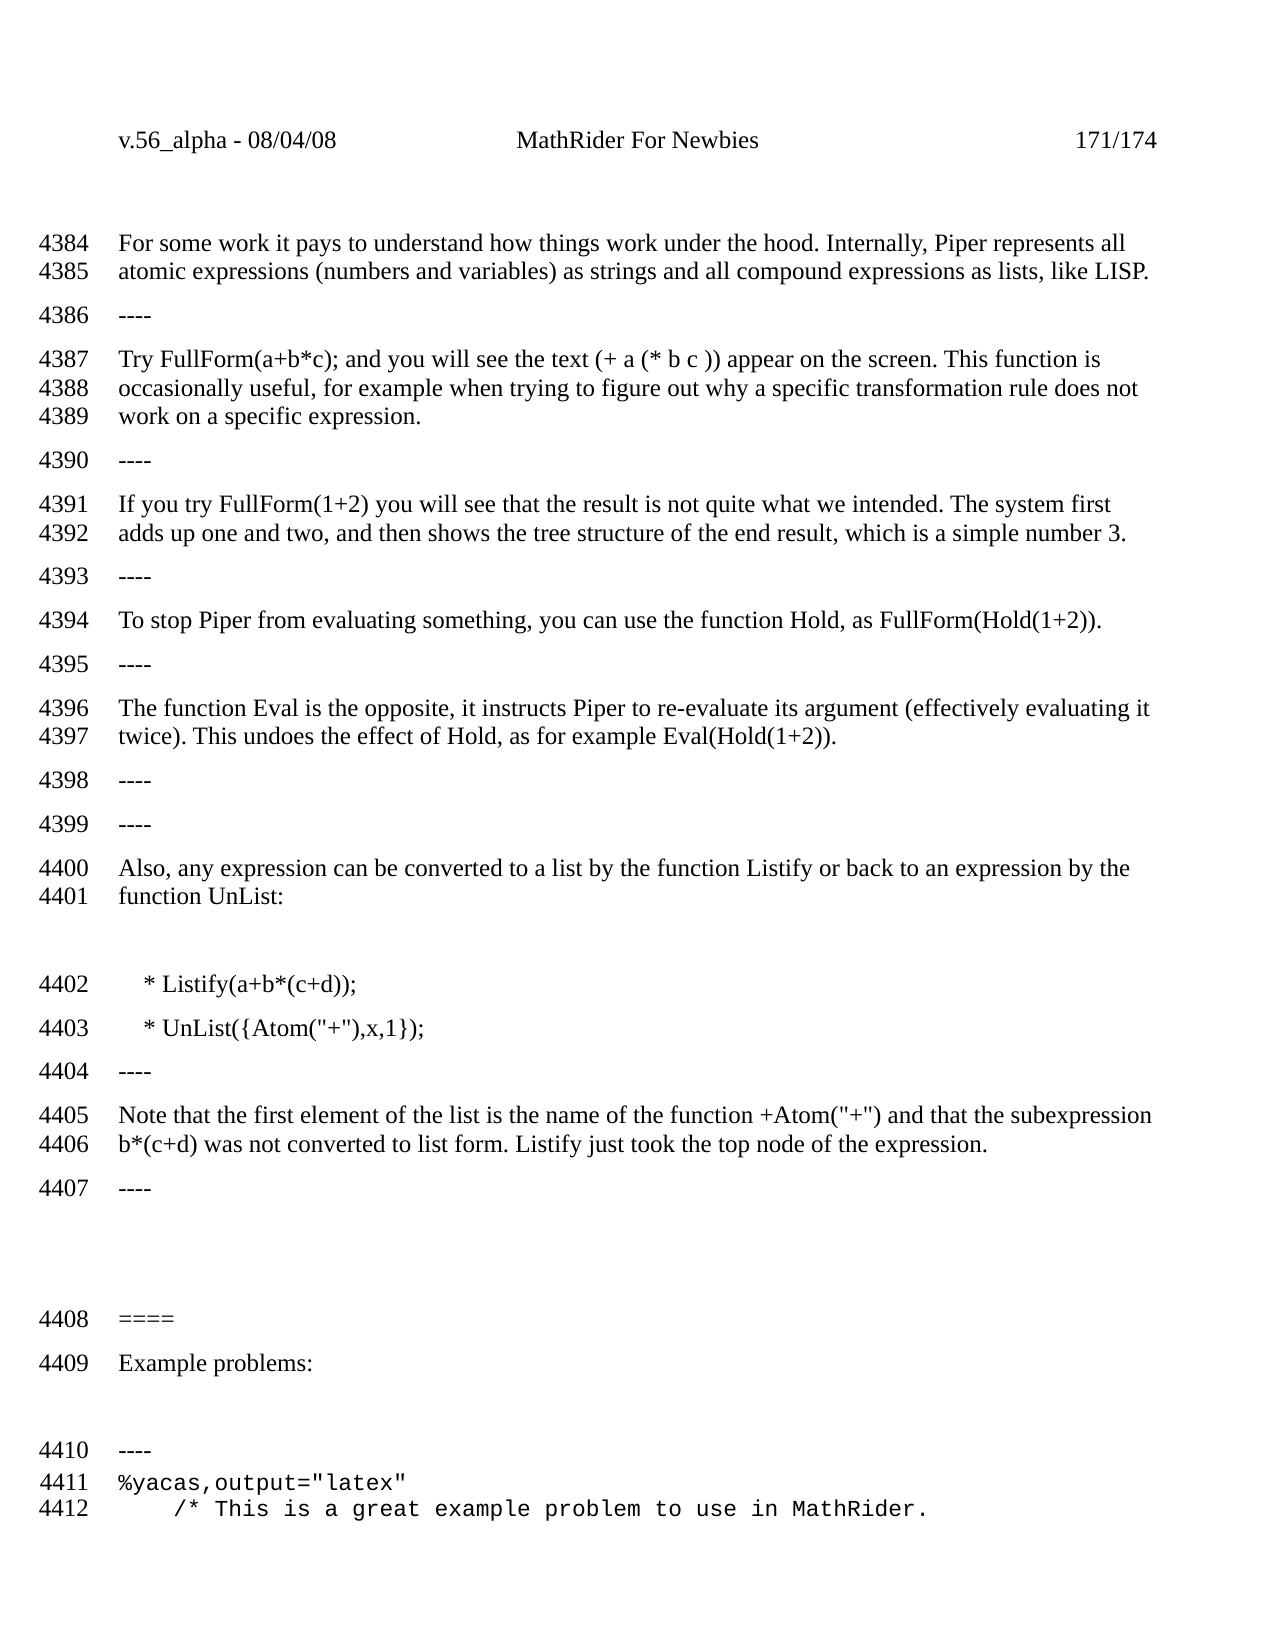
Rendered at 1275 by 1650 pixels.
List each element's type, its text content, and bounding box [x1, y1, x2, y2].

text The function Eval is the opposite, it instructs Piper to re-evaluate its argument (effectively evaluating it twice). This undoes the effect of Hold, as for example Eval(Hold(1+2)). [118, 693, 1157, 750]
text ---- [118, 445, 1157, 474]
text ---- [118, 809, 1157, 838]
text * Listify(a+b*(c+d)); [118, 969, 1157, 998]
text Example problems: [118, 1348, 1157, 1376]
text To stop Piper from evaluating something, you can use the function Hold, as FullForm(Hold(1+2)). [118, 605, 1157, 634]
text ---- [118, 765, 1157, 794]
text * UnList({Atom("+"),x,1}); [118, 1013, 1157, 1041]
text ---- [118, 561, 1157, 590]
text If you try FullForm(1+2) you will see that the result is not quite what we intended. The system first adds up one and two, and then shows the tree structure of the end result, which is a simple number 3. [118, 489, 1157, 546]
text %yacas,output="latex" [118, 1471, 1157, 1497]
text ---- [118, 300, 1157, 329]
text Also, any expression can be converted to a list by the function Listify or back to an expression by the function UnList: [118, 853, 1157, 910]
text For some work it pays to understand how things work under the hood. Internally, Piper represents all atomic expressions (numbers and variables) as strings and all compound expressions as lists, like LISP. [118, 228, 1157, 285]
text ==== [118, 1304, 1157, 1333]
text /* This is a great example problem to use in MathRider. [118, 1497, 1157, 1523]
text Note that the first element of the list is the name of the function +Atom("+") and that the subexpression b*(c+d) was not converted to list form. Listify just took the top node of the expression. [118, 1100, 1157, 1158]
text ---- [118, 1173, 1157, 1201]
text ---- [118, 649, 1157, 678]
text Try FullForm(a+b*c); and you will see the text (+ a (* b c )) appear on the screen. This function is occasionally useful, for example when trying to figure out why a specific transformation rule does not work on a specific expression. [118, 344, 1157, 430]
text ---- [118, 1056, 1157, 1085]
text ---- [118, 1435, 1157, 1464]
